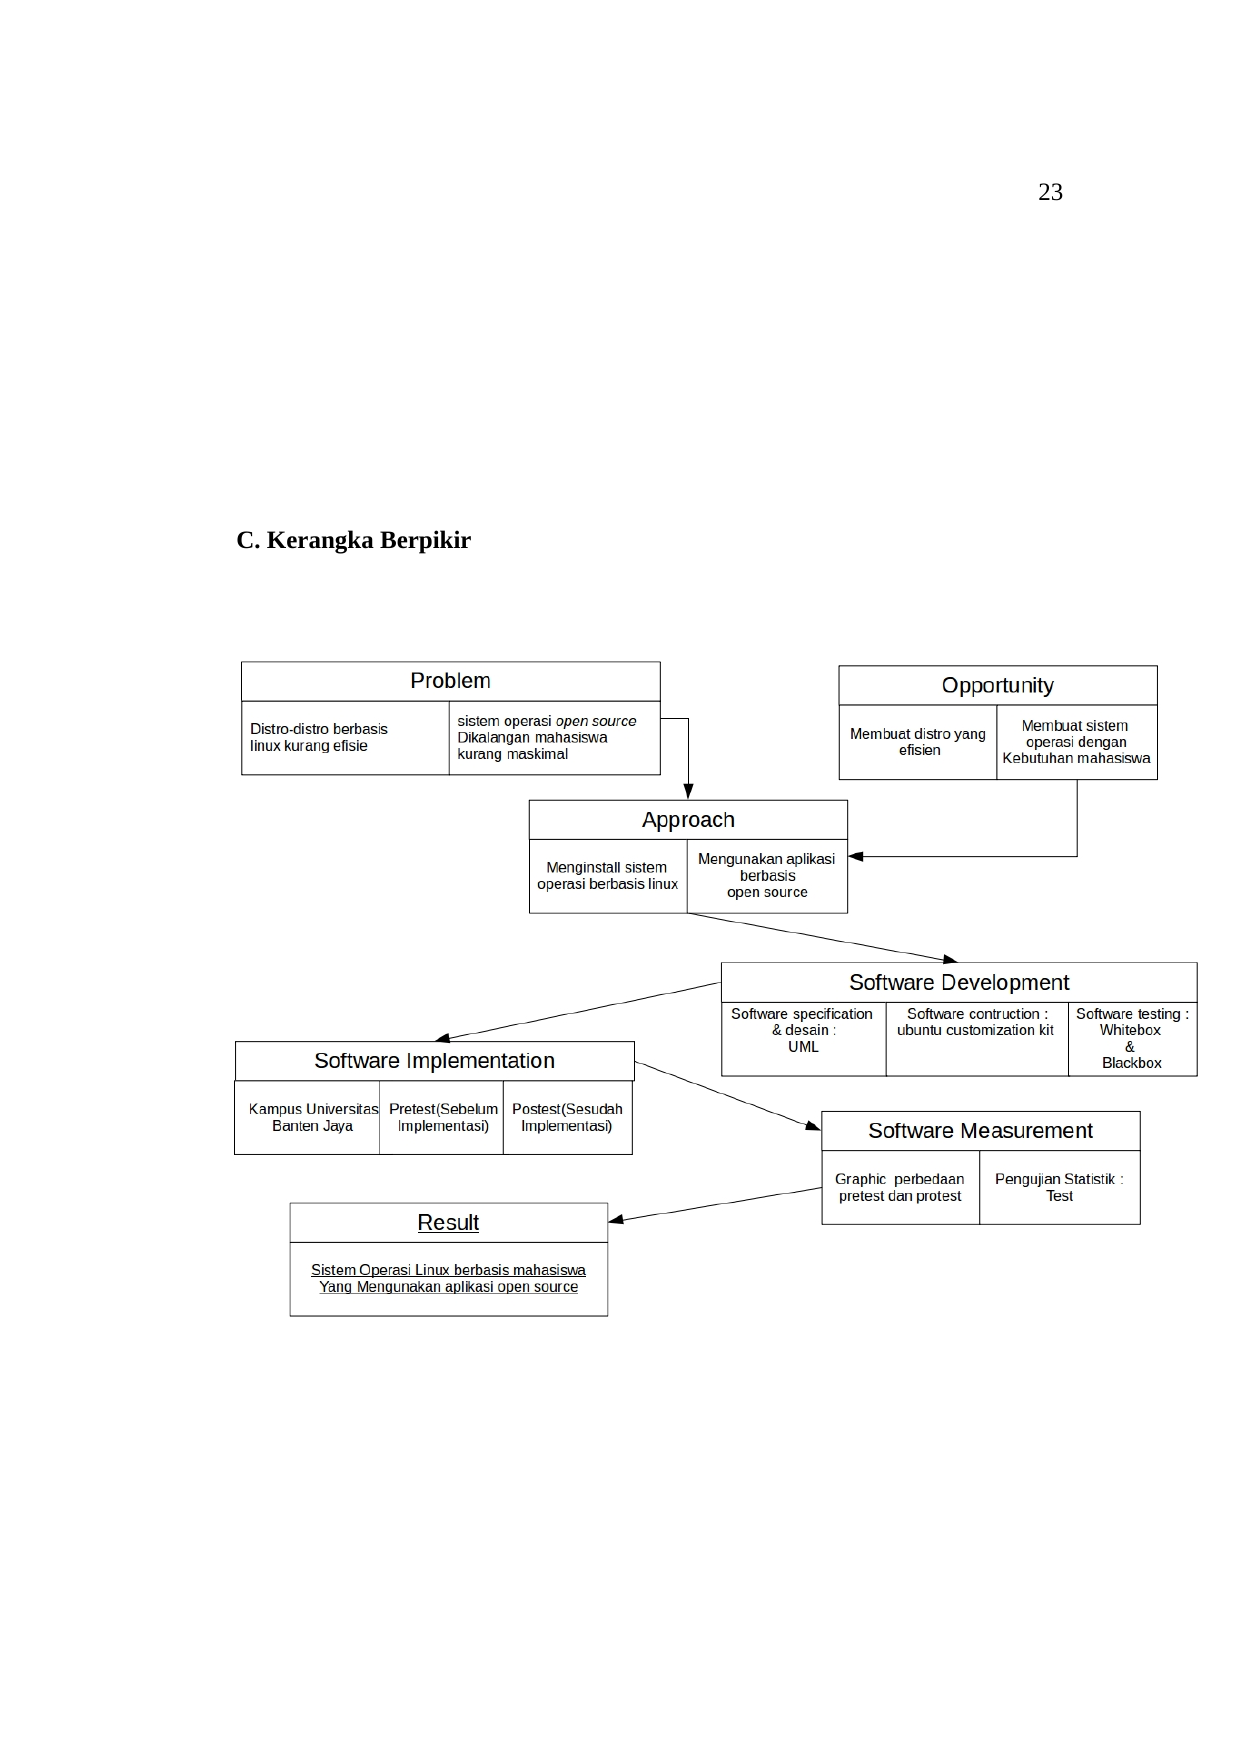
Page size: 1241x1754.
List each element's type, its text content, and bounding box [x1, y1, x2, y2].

picture [211, 622, 1231, 1344]
text C. Kerangka Berpikir [236, 525, 1063, 553]
